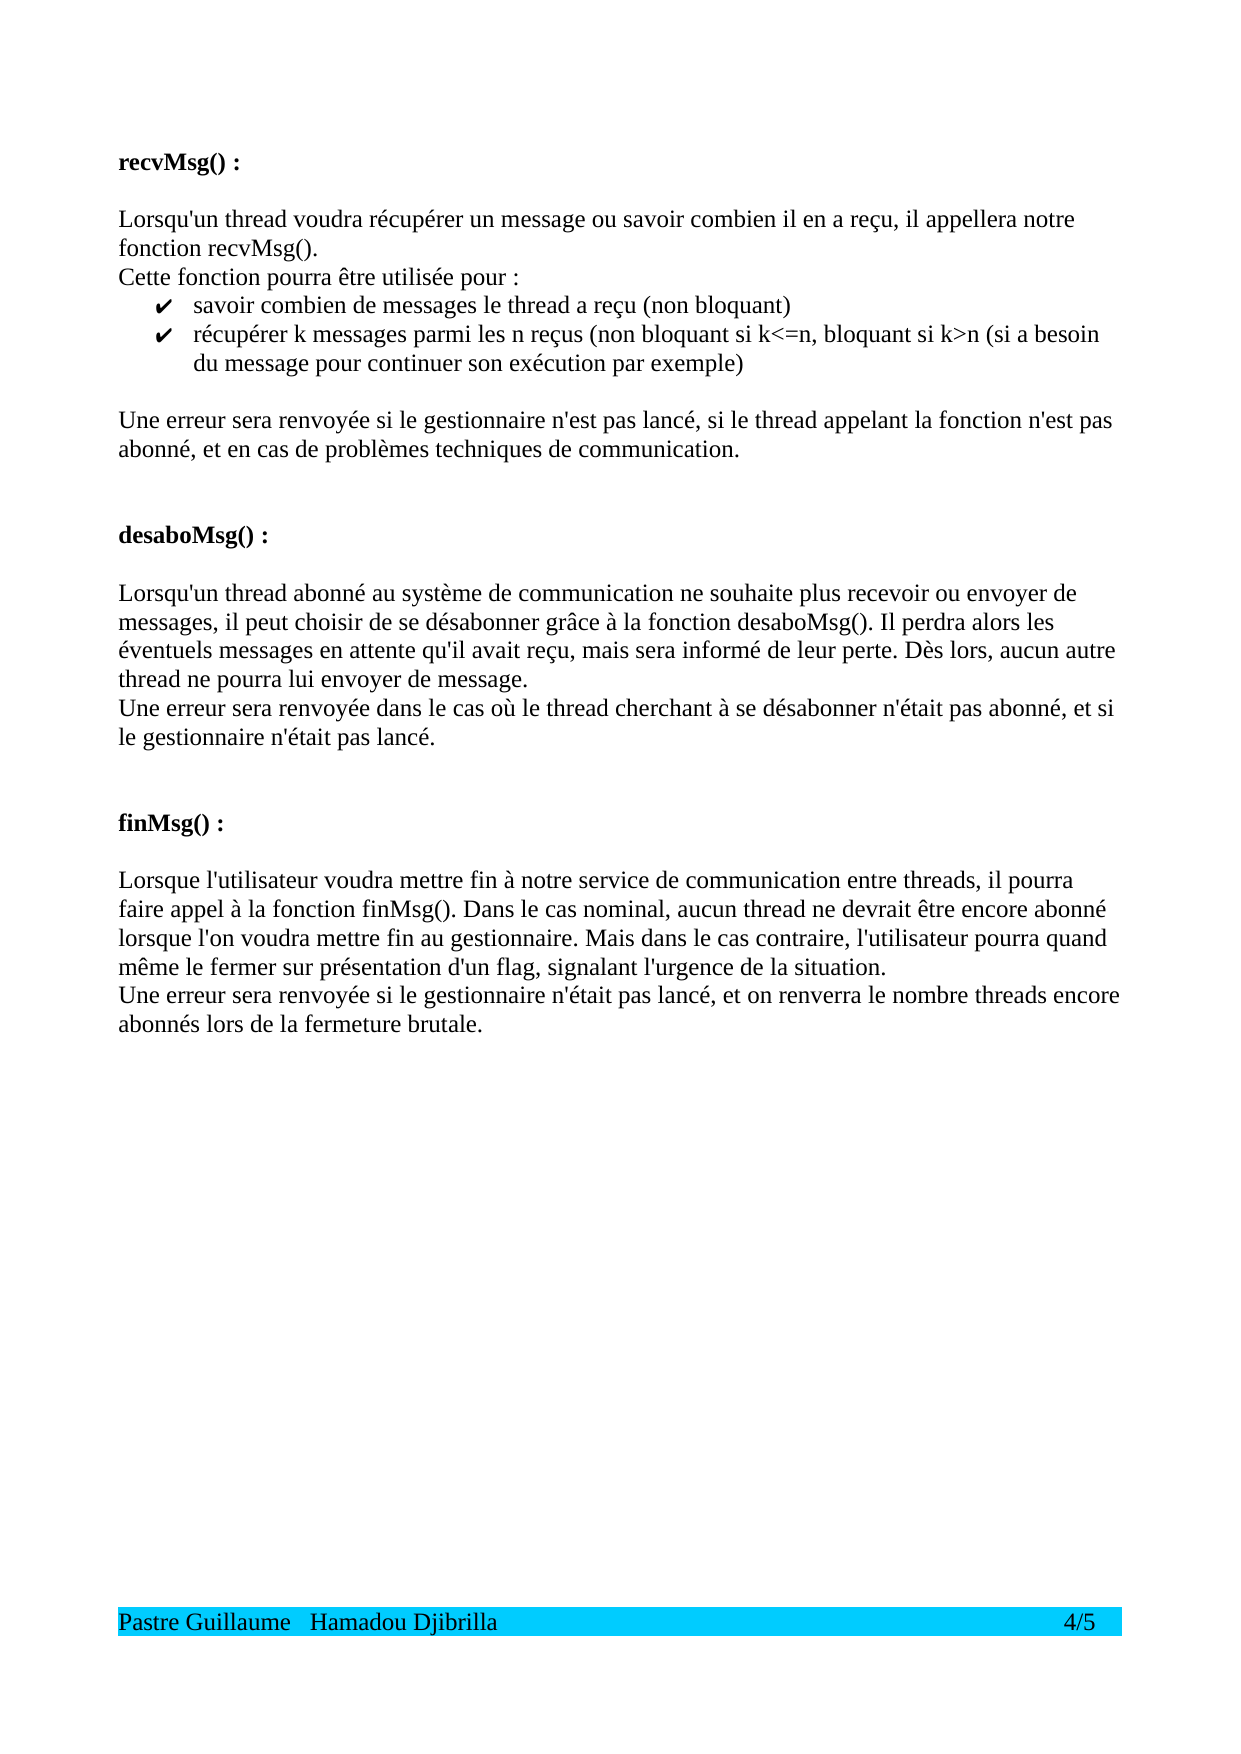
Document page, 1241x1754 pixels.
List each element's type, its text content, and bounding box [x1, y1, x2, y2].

text Cette fonction pourra être utilisée pour : [118, 262, 1122, 291]
list récupérer k messages parmi les n reçus (non bloquant si k<=n, bloquant si k>n (si a besoin du message pour continuer son exécution par exemple) [156, 319, 1122, 377]
text Une erreur sera renvoyée si le gestionnaire n'était pas lancé, et on renverra le nombre threads encore abonnés lors de la fermeture brutale. [118, 981, 1122, 1038]
text recvMsg() : [118, 147, 1122, 176]
text finMsg() : [118, 808, 1122, 837]
text Une erreur sera renvoyée dans le cas où le thread cherchant à se désabonner n'était pas abonné, et si le gestionnaire n'était pas lancé. [118, 693, 1122, 751]
text desaboMsg() : [118, 521, 1122, 549]
text Une erreur sera renvoyée si le gestionnaire n'est pas lancé, si le thread appelant la fonction n'est pas abonné, et en cas de problèmes techniques de communication. [118, 406, 1122, 463]
text Lorsqu'un thread abonné au système de communication ne souhaite plus recevoir ou envoyer de messages, il peut choisir de se désabonner grâce à la fonction desaboMsg(). Il perdra alors les éventuels messages en attente qu'il avait reçu, mais sera informé de leur perte. Dès lors, aucun autre thread ne pourra lui envoyer de message. [118, 578, 1122, 693]
text Lorsqu'un thread voudra récupérer un message ou savoir combien il en a reçu, il appellera notre fonction recvMsg(). [118, 204, 1122, 262]
list savoir combien de messages le thread a reçu (non bloquant) [156, 291, 1122, 319]
text Lorsque l'utilisateur voudra mettre fin à notre service de communication entre threads, il pourra faire appel à la fonction finMsg(). Dans le cas nominal, aucun thread ne devrait être encore abonné lorsque l'on voudra mettre fin au gestionnaire. Mais dans le cas contraire, l'utilisateur pourra quand même le fermer sur présentation d'un flag, signalant l'urgence de la situation. [118, 866, 1122, 981]
